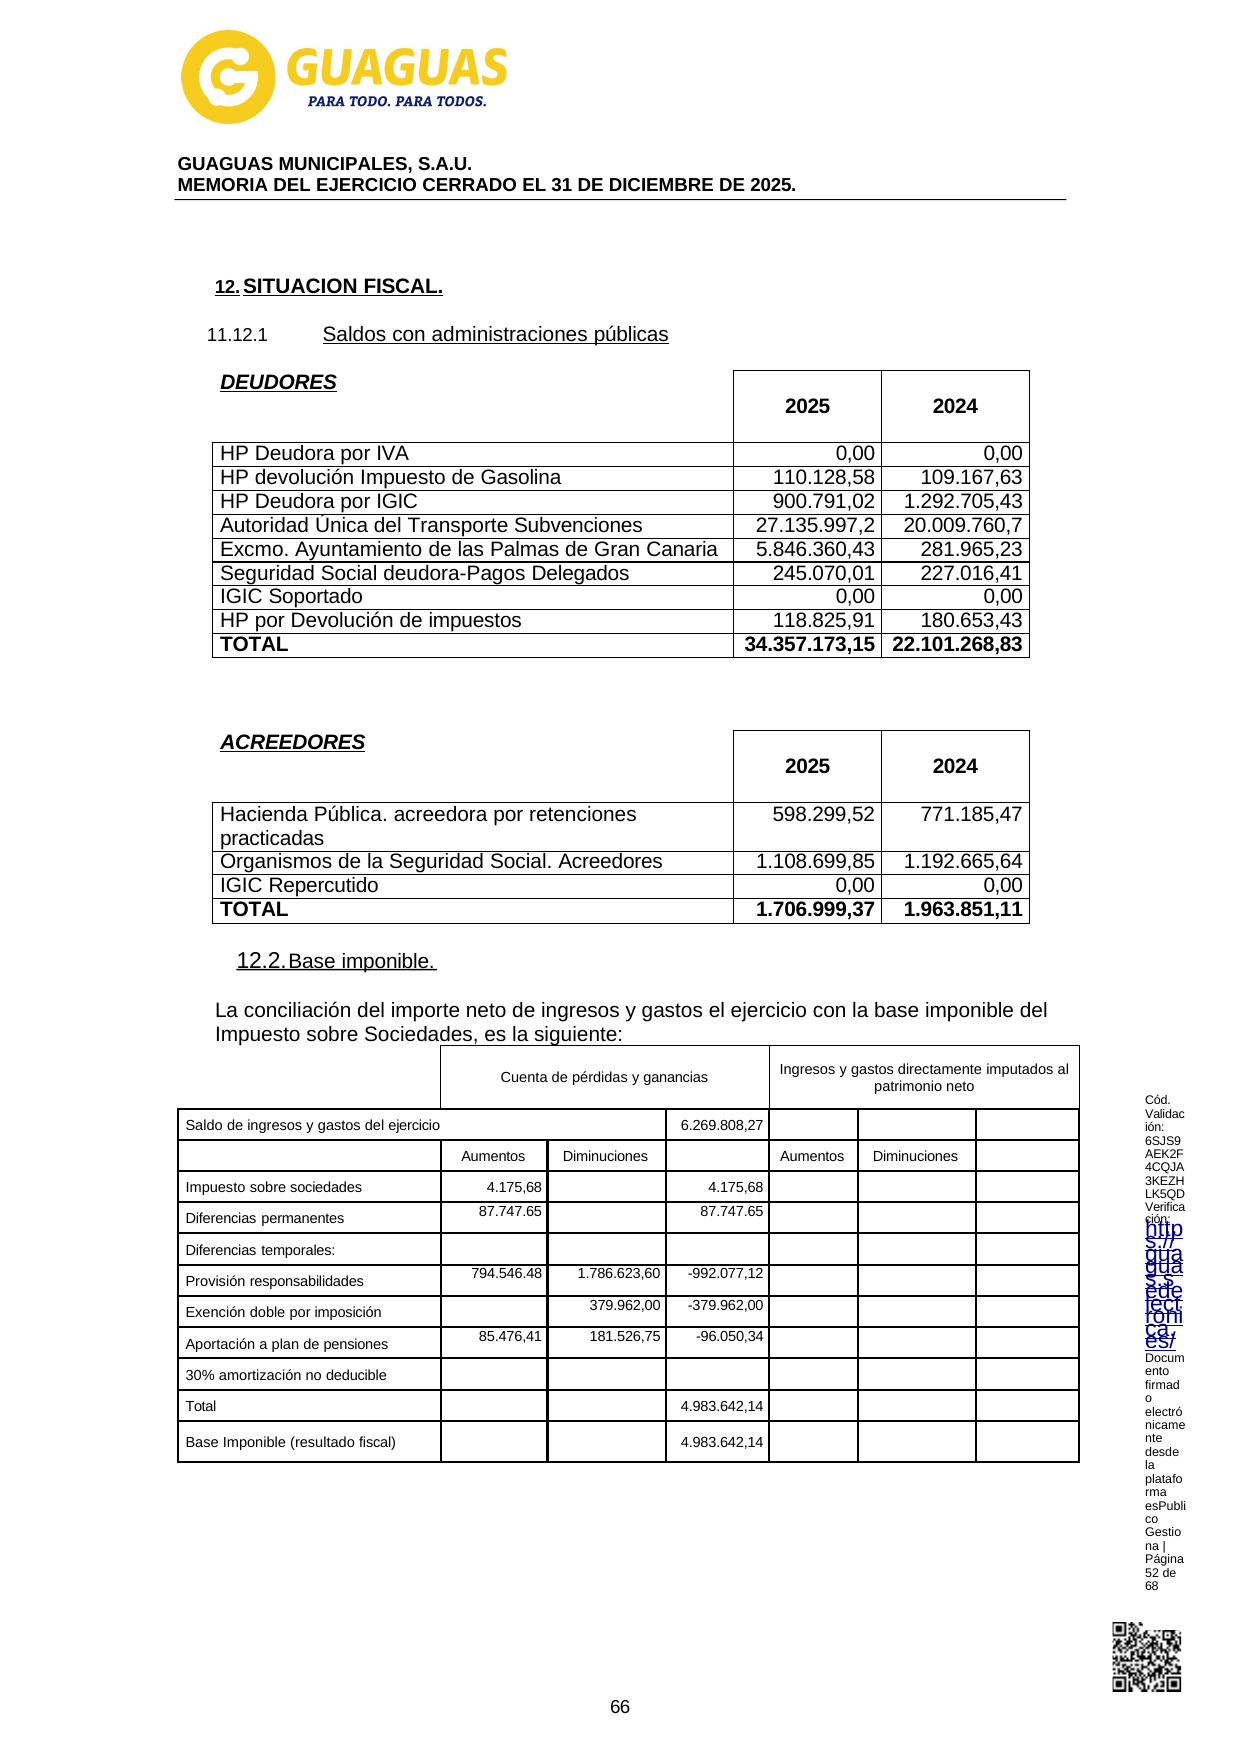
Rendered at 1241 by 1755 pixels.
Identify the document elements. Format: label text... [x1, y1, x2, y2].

table_cell 4.983.642,14 [667, 1391, 768, 1419]
table_cell Hacienda Pública. acreedora por retenciones practicadas [213, 803, 733, 851]
table_cell 900.791,02 [734, 491, 881, 513]
list SITUACION FISCAL. [214, 274, 1203, 298]
table_cell 1.963.851,11 [882, 899, 1029, 922]
table_cell [667, 1234, 768, 1264]
table_cell TOTAL [213, 899, 733, 922]
table_cell Impuesto sobre sociedades [179, 1172, 440, 1201]
table_cell [859, 1203, 975, 1232]
table_cell [859, 1234, 975, 1264]
table_cell [442, 1297, 546, 1326]
table_cell [549, 1203, 665, 1232]
table_cell Diferencias temporales: [179, 1234, 440, 1264]
table_cell [442, 1422, 546, 1461]
table_cell 245.070,01 [734, 563, 881, 585]
table_cell [770, 1110, 857, 1139]
table_cell IGIC Repercutido [213, 875, 733, 898]
table_cell [442, 1391, 546, 1419]
table_cell 4.175,68 [442, 1172, 546, 1201]
table_cell 20.009.760,7 [882, 515, 1029, 537]
table_cell 227.016,41 [882, 563, 1029, 585]
table_cell 794.546.48 [442, 1266, 546, 1295]
table_cell 181.526,75 [549, 1328, 665, 1357]
table_cell 1.706.999,37 [734, 899, 881, 922]
table_header 2024 [882, 731, 1029, 802]
table_cell [977, 1172, 1078, 1201]
table_cell [770, 1422, 857, 1461]
table_header [178, 1045, 440, 1107]
table_cell [770, 1234, 857, 1264]
table_cell [859, 1328, 975, 1357]
table_cell Diminuciones [859, 1141, 975, 1170]
table_header 2024 [882, 371, 1029, 442]
table_cell 771.185,47 [882, 803, 1029, 851]
table_cell 0,00 [882, 586, 1029, 609]
table_cell [977, 1359, 1078, 1388]
table_cell [770, 1172, 857, 1201]
table_cell [770, 1203, 857, 1232]
table_cell [859, 1172, 975, 1201]
table_cell 0,00 [734, 875, 881, 898]
table_cell 0,00 [734, 443, 881, 466]
table_cell [770, 1328, 857, 1357]
table_cell 34.357.173,15 [734, 634, 881, 657]
table_cell [859, 1110, 975, 1139]
table_cell 110.128,58 [734, 467, 881, 489]
table_cell 4.983.642,14 [667, 1422, 768, 1461]
table_cell 1.292.705,43 [882, 491, 1029, 513]
table_cell [770, 1359, 857, 1388]
table_cell [977, 1266, 1078, 1295]
table_cell 85.476,41 [442, 1328, 546, 1357]
table_cell HP devolución Impuesto de Gasolina [213, 467, 733, 489]
table_cell 281.965,23 [882, 539, 1029, 561]
text Documento firmado electrónicamente desde la plataforma esPublico Gestiona | Página 52 de 68 [1145, 1351, 1186, 1593]
table_cell 6.269.808,27 [667, 1110, 768, 1139]
table_cell -379.962,00 [667, 1297, 768, 1326]
table_cell -96.050,34 [667, 1328, 768, 1357]
table_cell TOTAL [213, 634, 733, 657]
table_cell 1.786.623,60 [549, 1266, 665, 1295]
table_cell [179, 1141, 440, 1170]
table_cell [549, 1391, 665, 1419]
list Saldos con administraciones públicas [207, 322, 1203, 346]
table_cell [977, 1422, 1078, 1461]
table_header Ingresos y gastos directamente imputados al patrimonio neto [770, 1046, 1079, 1107]
table_cell [442, 1234, 546, 1264]
text Verificación: https://guaguas.sedelectronica.es/ [1145, 1201, 1186, 1351]
table_cell 4.175,68 [667, 1172, 768, 1201]
text [1143, 1092, 1186, 1630]
table_cell [859, 1359, 975, 1388]
table_cell 30% amortización no deducible [179, 1359, 440, 1388]
table_cell [667, 1359, 768, 1388]
table_cell Saldo de ingresos y gastos del ejercicio [179, 1110, 665, 1139]
table_cell [770, 1266, 857, 1295]
table_cell Aumentos [442, 1141, 546, 1170]
table_cell 0,00 [882, 875, 1029, 898]
table_cell [549, 1234, 665, 1264]
table_header ACREEDORES [213, 730, 733, 802]
table_header 2025 [734, 371, 881, 442]
table_cell Exención doble por imposición [179, 1297, 440, 1326]
table_cell Diminuciones [549, 1141, 665, 1170]
table_cell Seguridad Social deudora-Pagos Delegados [213, 563, 733, 585]
table_cell [977, 1234, 1078, 1264]
table_cell Total [179, 1391, 440, 1419]
table_cell 27.135.997,2 [734, 515, 881, 537]
table_cell Diferencias permanentes [179, 1203, 440, 1232]
table_header Cuenta de pérdidas y ganancias [441, 1046, 769, 1107]
table_cell 22.101.268,83 [882, 634, 1029, 657]
table_cell [859, 1266, 975, 1295]
table_cell [859, 1297, 975, 1326]
table_cell [549, 1172, 665, 1201]
table_cell Organismos de la Seguridad Social. Acreedores [213, 852, 733, 874]
table_cell HP Deudora por IGIC [213, 491, 733, 513]
table_cell [977, 1203, 1078, 1232]
table_cell Autoridad Única del Transporte Subvenciones [213, 515, 733, 537]
table_cell [770, 1391, 857, 1419]
table_cell [859, 1422, 975, 1461]
table_cell 87.747.65 [667, 1203, 768, 1232]
table_cell Aportación a plan de pensiones [179, 1328, 440, 1357]
text Cód. Validación: 6SJS9AEK2F4CQJA3KEZHLK5QD [1145, 1094, 1186, 1201]
table_header DEUDORES [213, 370, 733, 442]
table_cell 1.192.665,64 [882, 852, 1029, 874]
table_cell [549, 1359, 665, 1388]
table_cell HP por Devolución de impuestos [213, 610, 733, 633]
table_cell HP Deudora por IVA [213, 443, 733, 466]
table_cell [977, 1328, 1078, 1357]
table_cell Provisión responsabilidades [179, 1266, 440, 1295]
table_cell Excmo. Ayuntamiento de las Palmas de Gran Canaria [213, 539, 733, 561]
table_cell [859, 1391, 975, 1419]
table_cell -992.077,12 [667, 1266, 768, 1295]
table_cell 1.108.699,85 [734, 852, 881, 874]
table_cell IGIC Soportado [213, 586, 733, 609]
table_cell 379.962,00 [549, 1297, 665, 1326]
table_cell 180.653,43 [882, 610, 1029, 633]
text La conciliación del importe neto de ingresos y gastos el ejercicio con la base imponible del Impuesto sobre Sociedades, es la siguiente: [215, 997, 1067, 1045]
table_header 2025 [734, 731, 881, 802]
table_cell [770, 1297, 857, 1326]
table_cell [442, 1359, 546, 1388]
table_cell 5.846.360,43 [734, 539, 881, 561]
table_cell 0,00 [882, 443, 1029, 466]
table_cell [549, 1422, 665, 1461]
table_cell [977, 1141, 1078, 1170]
list Base imponible. [236, 947, 1203, 973]
table_cell Base Imponible (resultado fiscal) [179, 1422, 440, 1461]
table_cell 0,00 [734, 586, 881, 609]
table_cell Aumentos [770, 1141, 857, 1170]
table_cell 87.747.65 [442, 1203, 546, 1232]
table_cell [977, 1391, 1078, 1419]
table_cell 118.825,91 [734, 610, 881, 633]
table_cell [667, 1141, 768, 1170]
table_cell 109.167,63 [882, 467, 1029, 489]
table_cell [977, 1297, 1078, 1326]
table_cell [977, 1110, 1078, 1139]
table_cell 598.299,52 [734, 803, 881, 851]
